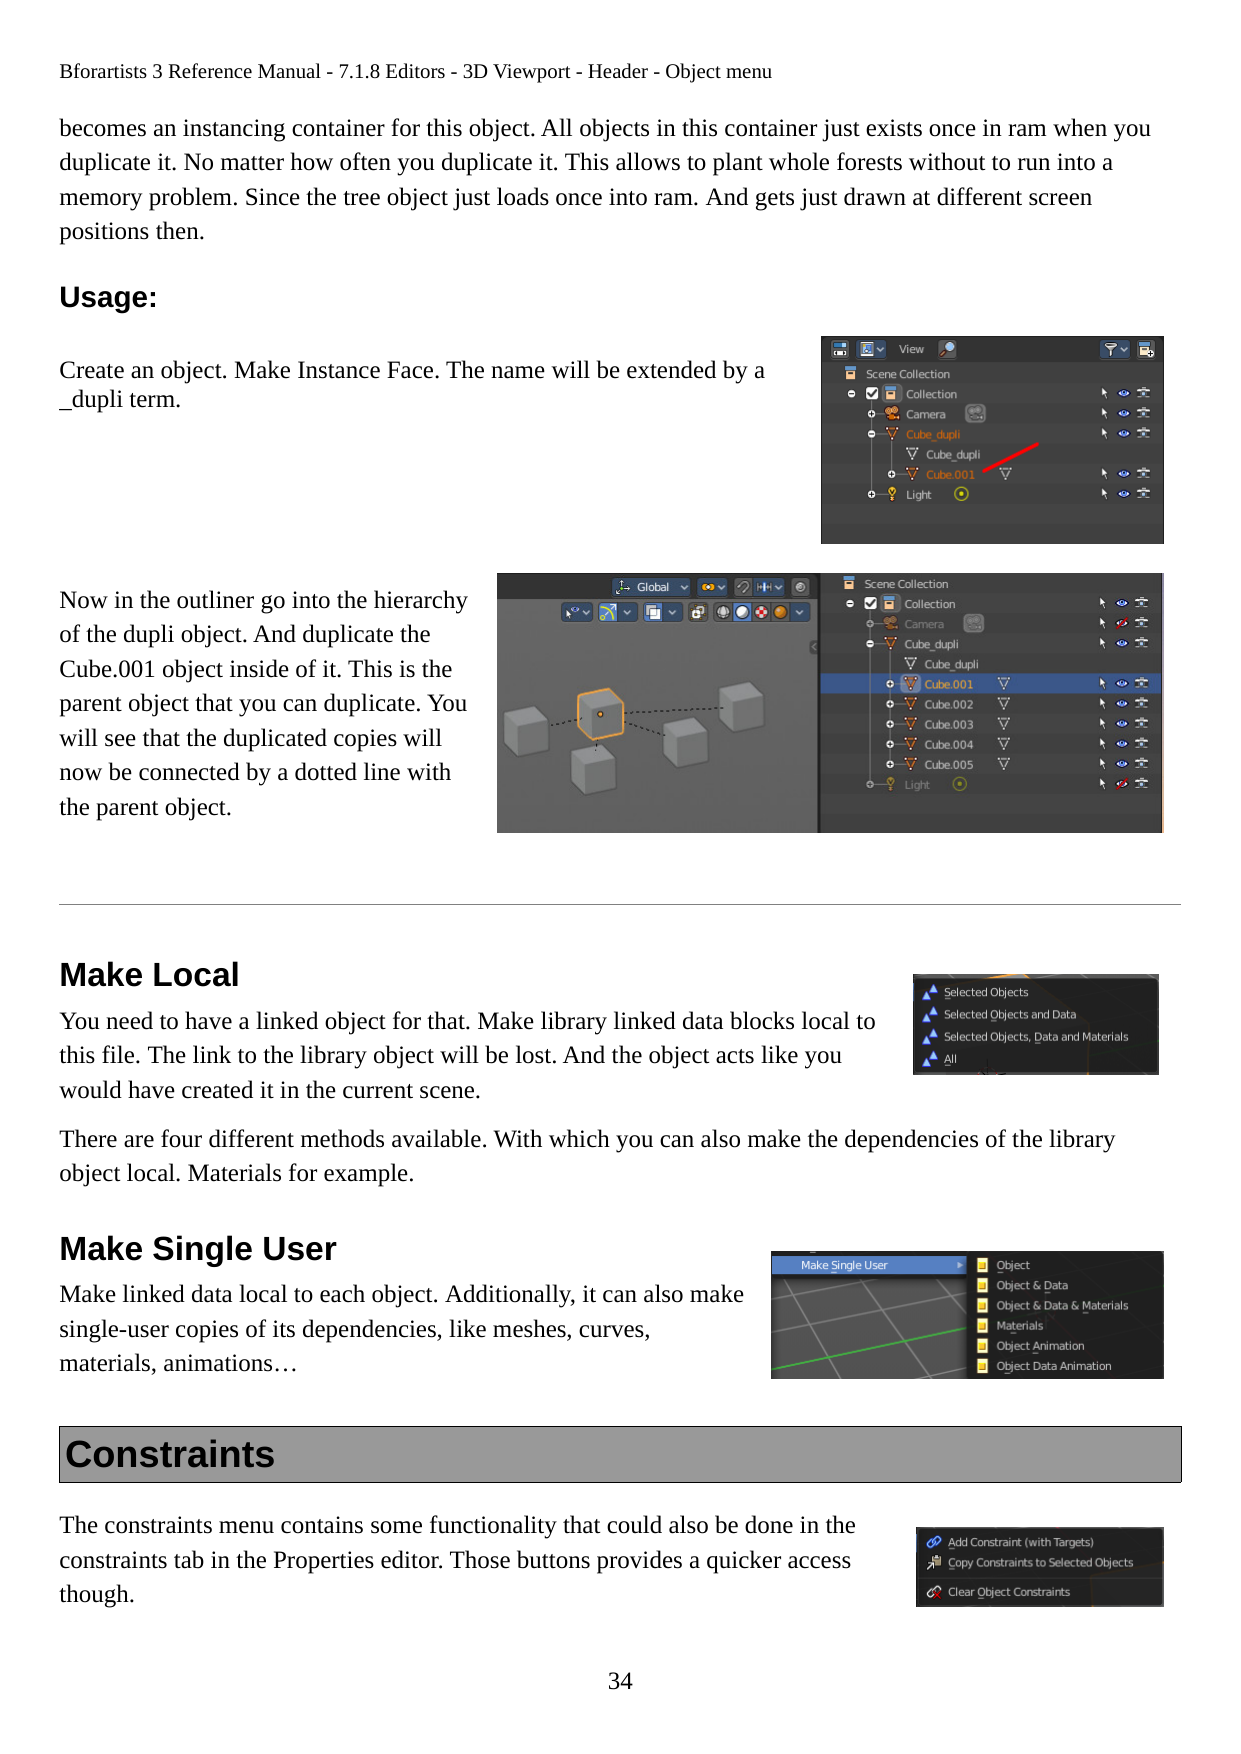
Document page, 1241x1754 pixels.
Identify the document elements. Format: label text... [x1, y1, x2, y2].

text You need to have a linked object for that. Make library linked data blocks local to this file. The link to the library object will be lost. And the object acts like you would have created it in the current scene. [59, 1006, 1181, 1104]
text The constraints menu contains some functionality that could also be done in the constraints tab in the Properties editor. Those buttons provides a quicker access though. [59, 1510, 1181, 1608]
picture [497, 573, 1164, 833]
subtitle Make Single User [59, 1228, 1181, 1267]
text Create an object. Make Instance Face. The name will be extended by a _dupli term. [59, 355, 821, 412]
subtitle Make Local [59, 955, 1181, 993]
text Make linked data local to each object. Additionally, it can also make single-user copies of its dependencies, like meshes, curves, materials, animations… [59, 1279, 771, 1377]
table_header Constraints [60, 1427, 1181, 1482]
text becomes an instancing container for this object. All objects in this container just exists once in ram when you duplicate it. No matter how often you duplicate it. This allows to plant whole forests without to run into a memory problem. Since the tree object just loads once into ram. And gets just drawn at different screen positions then. [59, 113, 1181, 245]
subtitle Usage: [59, 280, 1181, 314]
text Now in the outliner go into the hierarchy of the dupli object. And duplicate the Cube.001 object inside of it. This is the parent object that you can duplicate. You will see that the duplicated copies will now be connected by a dotted line with the parent object. [59, 585, 497, 821]
picture [771, 1251, 1164, 1379]
picture [913, 974, 1159, 1075]
picture [916, 1527, 1164, 1607]
picture [821, 336, 1164, 544]
text There are four different methods available. With which you can also make the dependencies of the library object local. Materials for example. [59, 1124, 1181, 1187]
